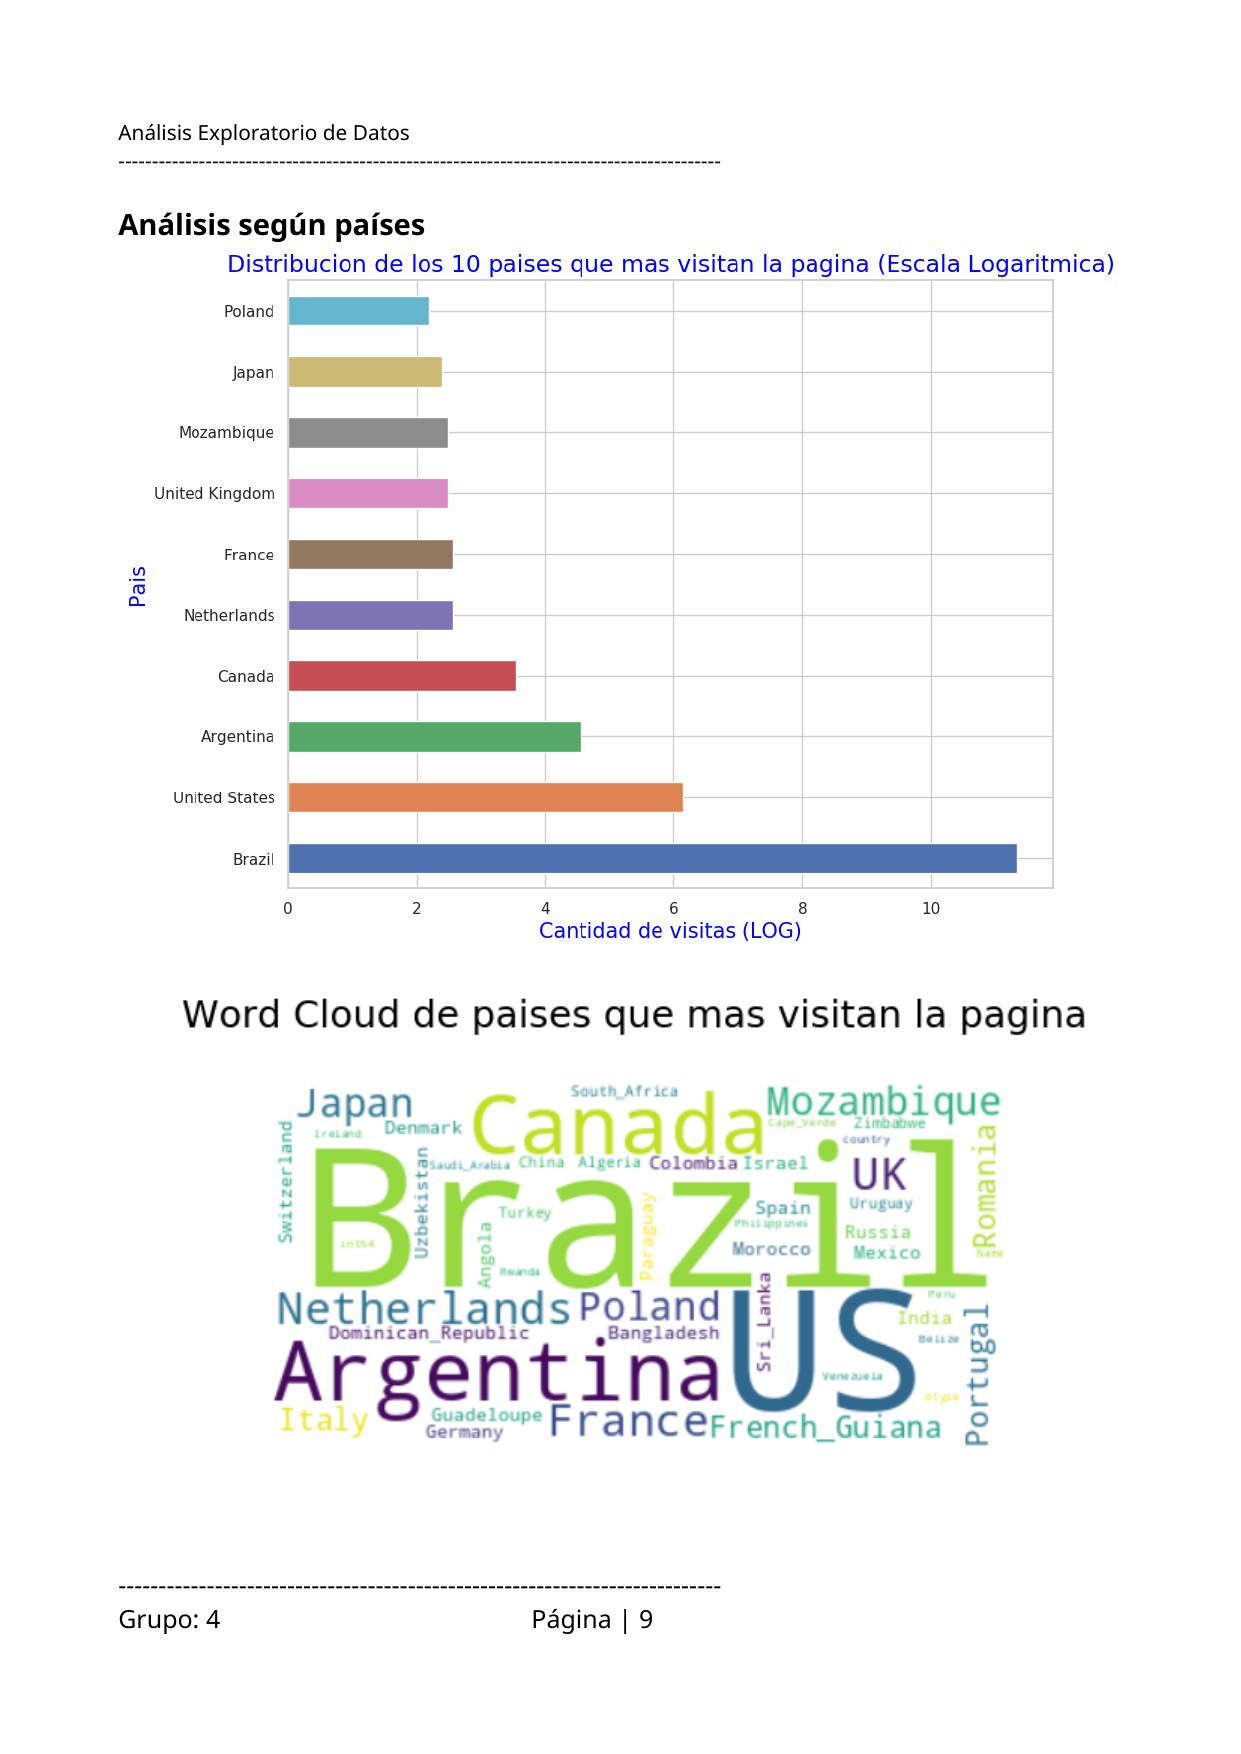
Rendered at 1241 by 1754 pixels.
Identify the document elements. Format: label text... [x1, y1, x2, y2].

picture [167, 984, 1113, 1512]
subtitle Análisis según países [118, 204, 1122, 244]
picture [118, 244, 1123, 951]
